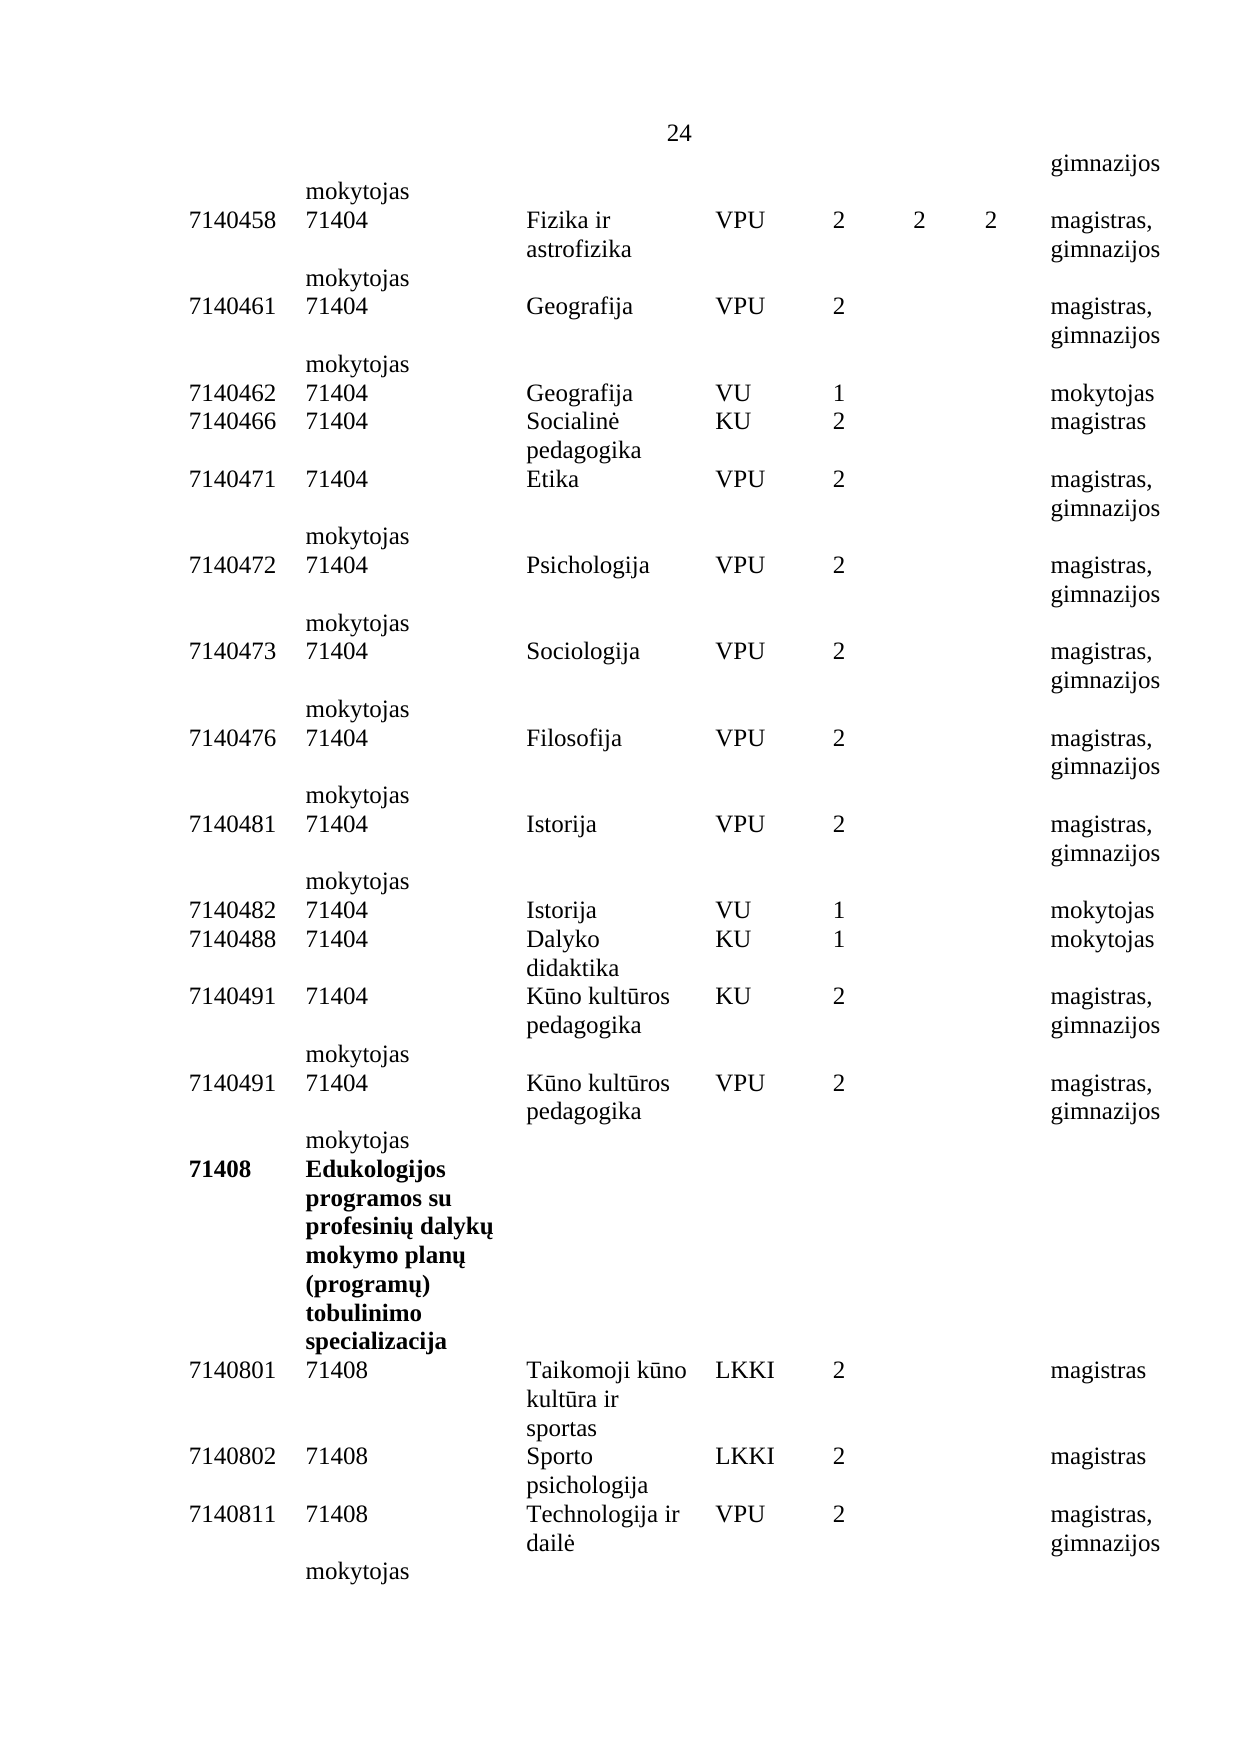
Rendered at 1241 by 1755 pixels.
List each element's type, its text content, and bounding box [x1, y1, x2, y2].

table_cell 71404 [294, 550, 515, 608]
table_cell 7140491 [177, 1068, 294, 1125]
table_cell [1197, 205, 1202, 263]
table_cell Psichologija [515, 550, 704, 608]
table_cell Istorija [515, 809, 704, 866]
table_cell [973, 521, 1039, 550]
table_cell [1202, 1068, 1207, 1125]
table_cell [704, 1125, 821, 1154]
table_cell [1202, 550, 1207, 608]
table_cell [177, 148, 294, 176]
table_cell magistras, gimnazijos [1039, 464, 1197, 521]
table_cell magistras, gimnazijos [1039, 636, 1197, 694]
table_cell [1202, 895, 1207, 924]
table_cell 7140472 [177, 550, 294, 608]
table_cell 7140471 [177, 464, 294, 521]
table_cell magistras, gimnazijos [1039, 1499, 1197, 1556]
table_cell VU [704, 895, 821, 924]
table_cell Edukologijos programos su profesinių dalykų mokymo planų (programų) tobulinimo specializacija [294, 1154, 515, 1355]
table_cell [821, 780, 902, 809]
table_cell 1 [821, 924, 902, 981]
table_cell [1197, 1125, 1202, 1154]
table_cell [1197, 1355, 1202, 1441]
table_cell [1197, 349, 1202, 378]
table_cell 7140482 [177, 895, 294, 924]
table_cell [973, 1125, 1039, 1154]
table_cell [1039, 608, 1197, 636]
table_cell [973, 263, 1039, 291]
table_cell 71408 [294, 1499, 515, 1556]
table_cell [515, 780, 704, 809]
table_cell [515, 1154, 704, 1355]
table_cell [902, 349, 973, 378]
table_cell 7140476 [177, 723, 294, 780]
table_cell [1039, 1039, 1197, 1068]
table_cell 2 [821, 550, 902, 608]
table_cell 71404 [294, 406, 515, 464]
table_cell [515, 148, 704, 176]
table_cell [1197, 176, 1202, 205]
table_cell [902, 608, 973, 636]
table_cell [704, 866, 821, 895]
table_cell [1197, 636, 1202, 694]
table_cell [902, 1441, 973, 1499]
table_cell magistras, gimnazijos [1039, 809, 1197, 866]
table_cell [1202, 1441, 1207, 1499]
table_cell [1202, 263, 1207, 291]
table_cell 2 [821, 291, 902, 349]
table_cell [973, 464, 1039, 521]
table_cell [177, 1556, 294, 1585]
table_cell mokytojas [294, 263, 515, 291]
table_cell VPU [704, 1499, 821, 1556]
table_cell 2 [821, 809, 902, 866]
table_cell VPU [704, 550, 821, 608]
table_cell [1197, 406, 1202, 464]
table_cell mokytojas [294, 694, 515, 723]
table_cell [1197, 1499, 1202, 1556]
table_cell [704, 1556, 821, 1585]
table_cell [1039, 1154, 1197, 1355]
table_cell [902, 780, 973, 809]
table_cell [902, 148, 973, 176]
table_cell LKKI [704, 1441, 821, 1499]
table_cell [902, 1068, 973, 1125]
table_cell [821, 866, 902, 895]
table_cell [973, 1499, 1039, 1556]
table_cell [1202, 521, 1207, 550]
table_cell [1197, 608, 1202, 636]
table_cell 7140473 [177, 636, 294, 694]
table_cell [1202, 1556, 1207, 1585]
table_cell [704, 1039, 821, 1068]
table_cell Filosofija [515, 723, 704, 780]
table_cell [973, 1441, 1039, 1499]
table_cell [973, 608, 1039, 636]
table_cell mokytojas [294, 1556, 515, 1585]
table_cell [1202, 809, 1207, 866]
table_cell 2 [821, 1499, 902, 1556]
table_cell [1197, 148, 1202, 176]
table_cell [1202, 694, 1207, 723]
table_cell mokytojas [1039, 378, 1197, 406]
table_cell [1039, 780, 1197, 809]
table_cell [1197, 464, 1202, 521]
table_cell mokytojas [294, 176, 515, 205]
table_cell VPU [704, 723, 821, 780]
table_cell [902, 924, 973, 981]
table_cell 2 [821, 1068, 902, 1125]
table_cell [704, 608, 821, 636]
table_cell [973, 1068, 1039, 1125]
table_cell [177, 263, 294, 291]
table_cell [515, 349, 704, 378]
table_cell [1039, 694, 1197, 723]
table_cell [1202, 205, 1207, 263]
table_cell 7140466 [177, 406, 294, 464]
table_cell [973, 378, 1039, 406]
table_cell [1202, 464, 1207, 521]
table_cell [515, 1125, 704, 1154]
table_cell KU [704, 924, 821, 981]
table_cell [1039, 176, 1197, 205]
table_cell [1202, 780, 1207, 809]
table_cell [1039, 263, 1197, 291]
table_cell VPU [704, 205, 821, 263]
table_cell [1197, 866, 1202, 895]
table_cell [1202, 636, 1207, 694]
table_cell mokytojas [294, 1039, 515, 1068]
table_cell 2 [973, 205, 1039, 263]
table_cell [973, 981, 1039, 1039]
table_cell [515, 694, 704, 723]
table_cell [902, 291, 973, 349]
table_cell magistras, gimnazijos [1039, 723, 1197, 780]
table_cell 71408 [177, 1154, 294, 1355]
table_cell [902, 895, 973, 924]
table_cell mokytojas [294, 608, 515, 636]
table_cell [821, 148, 902, 176]
table_cell mokytojas [294, 349, 515, 378]
table_cell 7140491 [177, 981, 294, 1039]
table_cell [821, 1125, 902, 1154]
table_cell magistras, gimnazijos [1039, 981, 1197, 1039]
table_cell VPU [704, 464, 821, 521]
table_cell [1197, 924, 1202, 981]
table_cell 71404 [294, 636, 515, 694]
table_cell mokytojas [294, 780, 515, 809]
table_cell magistras [1039, 1441, 1197, 1499]
table_cell [1039, 521, 1197, 550]
table_cell Kūno kultūros pedagogika [515, 981, 704, 1039]
table_cell Taikomoji kūno kultūra ir sportas [515, 1355, 704, 1441]
table_cell [1202, 723, 1207, 780]
table_cell [1202, 1499, 1207, 1556]
table_cell [973, 895, 1039, 924]
table_cell [1202, 1355, 1207, 1441]
table_cell [515, 866, 704, 895]
table_cell [973, 780, 1039, 809]
table_cell [704, 349, 821, 378]
table_cell 7140481 [177, 809, 294, 866]
table_cell [704, 521, 821, 550]
table_cell magistras, gimnazijos [1039, 291, 1197, 349]
table_cell 71408 [294, 1441, 515, 1499]
table_cell [1202, 1039, 1207, 1068]
table_cell [902, 550, 973, 608]
table_cell [821, 694, 902, 723]
table_cell 7140462 [177, 378, 294, 406]
table_cell 7140802 [177, 1441, 294, 1499]
table_cell [515, 521, 704, 550]
table_cell [177, 349, 294, 378]
table_cell 7140811 [177, 1499, 294, 1556]
table_cell magistras [1039, 406, 1197, 464]
table_cell VPU [704, 1068, 821, 1125]
table_cell [1197, 1556, 1202, 1585]
table_cell [973, 1039, 1039, 1068]
table_cell [1039, 1556, 1197, 1585]
table_cell Sporto psichologija [515, 1441, 704, 1499]
table_cell Etika [515, 464, 704, 521]
table_cell [1202, 924, 1207, 981]
table_cell [902, 464, 973, 521]
table_cell [1039, 349, 1197, 378]
table_cell [973, 1355, 1039, 1441]
table_cell Fizika ir astrofizika [515, 205, 704, 263]
table_cell [902, 981, 973, 1039]
table_cell magistras [1039, 1355, 1197, 1441]
table_cell mokytojas [1039, 895, 1197, 924]
table_cell 2 [821, 406, 902, 464]
table_cell 2 [821, 723, 902, 780]
table_cell [973, 723, 1039, 780]
table_cell [1197, 895, 1202, 924]
table_cell 71404 [294, 895, 515, 924]
table_cell Geografija [515, 291, 704, 349]
table_cell [902, 406, 973, 464]
table_cell [294, 148, 515, 176]
table_cell [1202, 378, 1207, 406]
table_cell [1202, 148, 1207, 176]
table_cell [515, 176, 704, 205]
table_cell [1202, 981, 1207, 1039]
table_cell [973, 291, 1039, 349]
table_cell [1197, 723, 1202, 780]
table_cell VU [704, 378, 821, 406]
table_cell [177, 780, 294, 809]
table_cell [177, 866, 294, 895]
table_cell [515, 263, 704, 291]
table_cell [973, 866, 1039, 895]
table_cell [902, 1556, 973, 1585]
table_cell [704, 176, 821, 205]
table_cell [1202, 291, 1207, 349]
table_cell [1197, 378, 1202, 406]
table_cell [1197, 291, 1202, 349]
table_cell [821, 1039, 902, 1068]
table_cell [973, 636, 1039, 694]
table_cell [973, 550, 1039, 608]
table_cell 2 [821, 636, 902, 694]
table_cell [973, 349, 1039, 378]
table_cell 2 [821, 205, 902, 263]
table_cell 2 [821, 464, 902, 521]
table_cell [177, 608, 294, 636]
table_cell [902, 809, 973, 866]
table_cell VPU [704, 636, 821, 694]
table_cell [1197, 550, 1202, 608]
table_cell [1197, 1068, 1202, 1125]
table_cell [1197, 1441, 1202, 1499]
table_cell [1197, 809, 1202, 866]
table_cell [704, 148, 821, 176]
table_cell [973, 1556, 1039, 1585]
table_cell VPU [704, 291, 821, 349]
table_cell [1197, 1039, 1202, 1068]
table_cell [1197, 981, 1202, 1039]
table_cell 2 [821, 1441, 902, 1499]
table_cell VPU [704, 809, 821, 866]
table_cell Istorija [515, 895, 704, 924]
table_cell [821, 1154, 902, 1355]
table_cell mokytojas [294, 1125, 515, 1154]
table_cell gimnazijos [1039, 148, 1197, 176]
table_cell [1197, 1154, 1202, 1355]
table_cell [1039, 1125, 1197, 1154]
table_cell [1197, 694, 1202, 723]
table_cell [902, 723, 973, 780]
table_cell [902, 636, 973, 694]
table_cell 71404 [294, 205, 515, 263]
table_cell 2 [821, 981, 902, 1039]
table_cell [821, 349, 902, 378]
table_cell [1202, 176, 1207, 205]
table_cell [973, 406, 1039, 464]
table_cell 71408 [294, 1355, 515, 1441]
table_cell [973, 924, 1039, 981]
table_cell [902, 1154, 973, 1355]
table_cell [973, 148, 1039, 176]
table_cell 71404 [294, 1068, 515, 1125]
table_cell [704, 1154, 821, 1355]
table_cell [973, 694, 1039, 723]
table_cell LKKI [704, 1355, 821, 1441]
table_cell [177, 1039, 294, 1068]
table_cell 7140461 [177, 291, 294, 349]
table_cell [1202, 608, 1207, 636]
table_cell Geografija [515, 378, 704, 406]
table_cell [1202, 866, 1207, 895]
table_cell [177, 176, 294, 205]
table_cell [1197, 263, 1202, 291]
table_cell magistras, gimnazijos [1039, 205, 1197, 263]
table_cell [821, 608, 902, 636]
table_cell magistras, gimnazijos [1039, 550, 1197, 608]
table_cell 7140488 [177, 924, 294, 981]
table_cell 2 [902, 205, 973, 263]
table_cell mokytojas [294, 521, 515, 550]
table_cell [902, 263, 973, 291]
table_cell [821, 1556, 902, 1585]
table_cell [704, 263, 821, 291]
table_cell [177, 1125, 294, 1154]
table_cell [821, 521, 902, 550]
table_cell [515, 1556, 704, 1585]
table_cell [902, 176, 973, 205]
table_cell [902, 1039, 973, 1068]
table_cell [902, 866, 973, 895]
table_cell 1 [821, 378, 902, 406]
table_cell 1 [821, 895, 902, 924]
table_cell [902, 1125, 973, 1154]
table_cell [1197, 780, 1202, 809]
table_cell 7140458 [177, 205, 294, 263]
table_cell 7140801 [177, 1355, 294, 1441]
table_cell [515, 608, 704, 636]
table_cell 71404 [294, 291, 515, 349]
table_cell 71404 [294, 981, 515, 1039]
table_cell [902, 378, 973, 406]
table_cell Sociologija [515, 636, 704, 694]
table_cell [704, 780, 821, 809]
table_cell [704, 694, 821, 723]
table_cell Dalyko didaktika [515, 924, 704, 981]
table_cell KU [704, 981, 821, 1039]
table_cell [515, 1039, 704, 1068]
table_cell 71404 [294, 723, 515, 780]
table_cell Socialinė pedagogika [515, 406, 704, 464]
table_cell Kūno kultūros pedagogika [515, 1068, 704, 1125]
table_cell [1202, 406, 1207, 464]
table_cell [902, 694, 973, 723]
table_cell [1202, 1154, 1207, 1355]
table_cell [902, 1499, 973, 1556]
table_cell [902, 521, 973, 550]
table_cell [177, 694, 294, 723]
table_cell [902, 1355, 973, 1441]
table_cell [821, 263, 902, 291]
table_cell [177, 521, 294, 550]
table_cell [1039, 866, 1197, 895]
table_cell 71404 [294, 378, 515, 406]
table_cell Technologija ir dailė [515, 1499, 704, 1556]
table_cell [973, 809, 1039, 866]
table_cell mokytojas [1039, 924, 1197, 981]
table_cell 71404 [294, 464, 515, 521]
table_cell [973, 1154, 1039, 1355]
table_cell 71404 [294, 809, 515, 866]
table_cell KU [704, 406, 821, 464]
table_cell mokytojas [294, 866, 515, 895]
table_cell [821, 176, 902, 205]
table_cell 71404 [294, 924, 515, 981]
table_cell [1197, 521, 1202, 550]
table_cell magistras, gimnazijos [1039, 1068, 1197, 1125]
table_cell 2 [821, 1355, 902, 1441]
table_cell [973, 176, 1039, 205]
table_cell [1202, 1125, 1207, 1154]
table_cell [1202, 349, 1207, 378]
